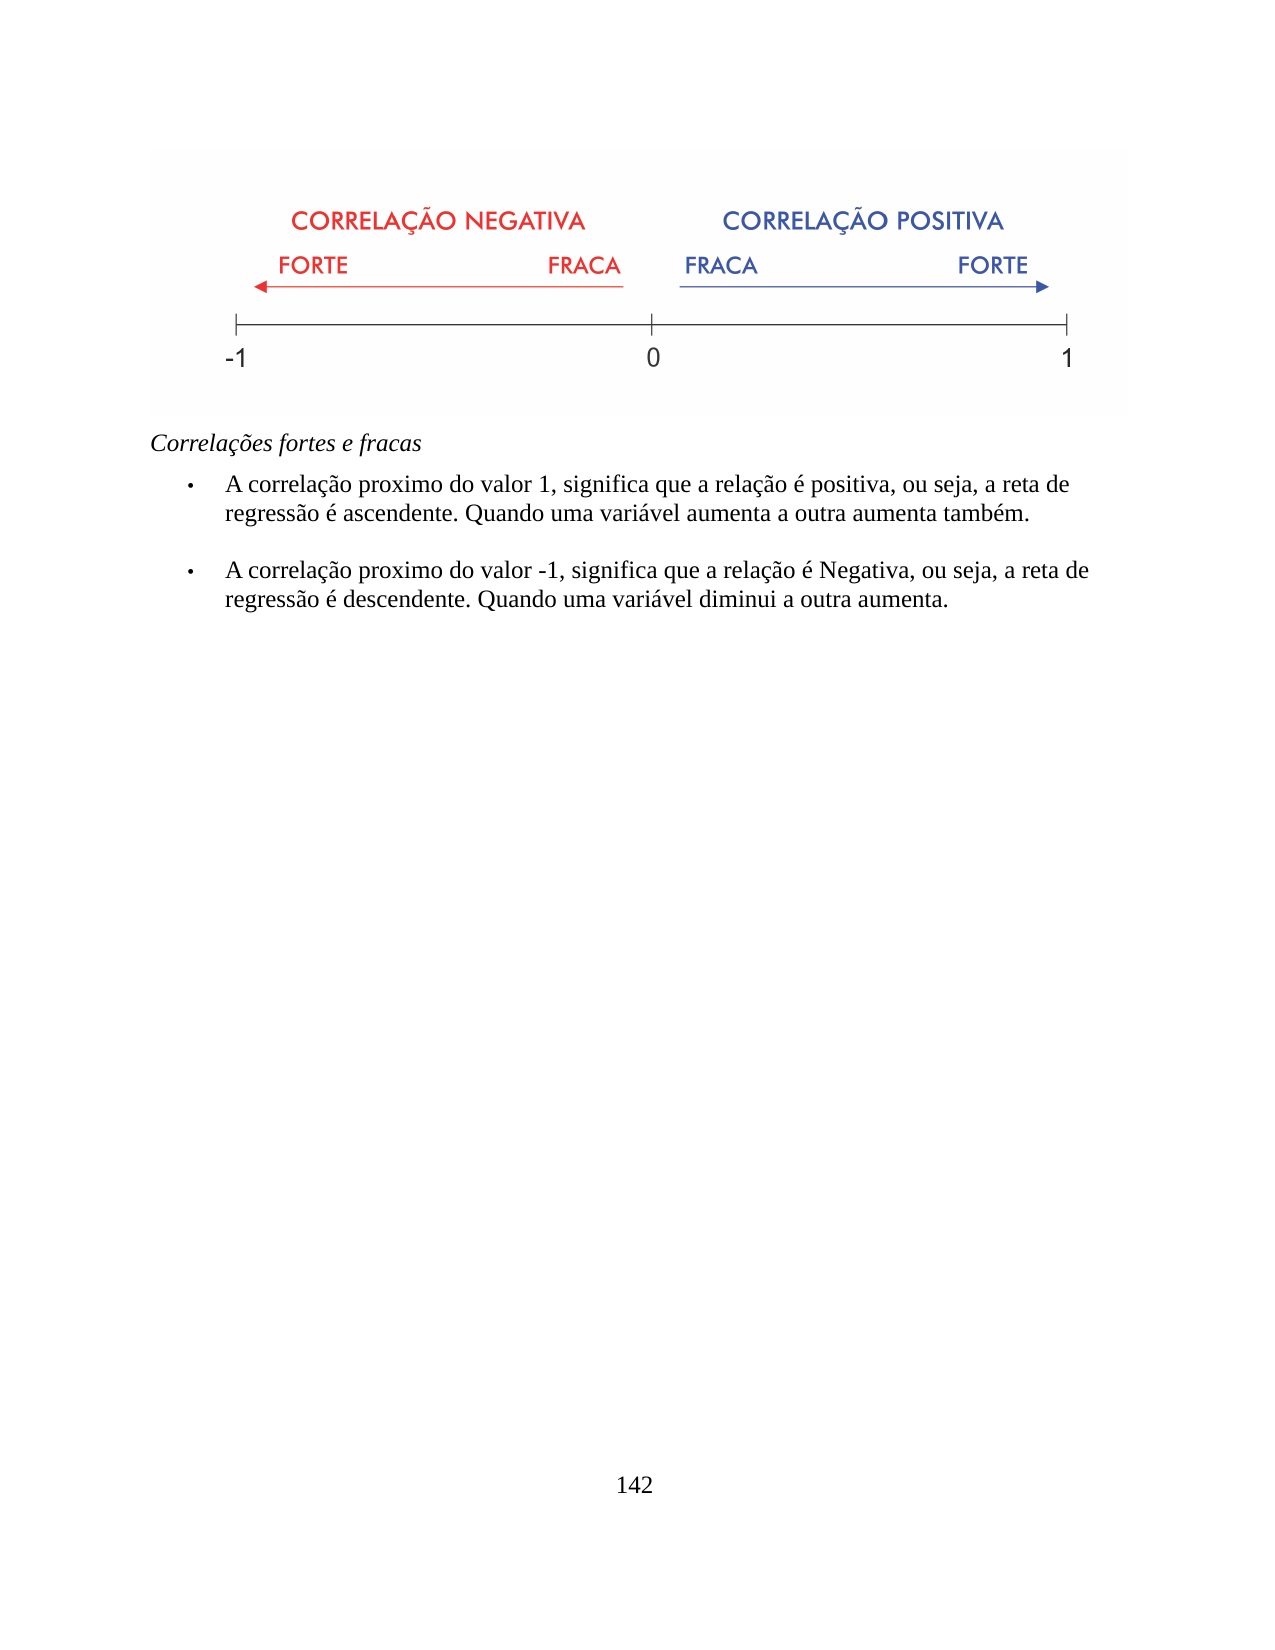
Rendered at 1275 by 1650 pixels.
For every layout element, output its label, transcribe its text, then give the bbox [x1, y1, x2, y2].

picture [150, 150, 1129, 416]
list A correlação proximo do valor -1, significa que a relação é Negativa, ou seja, a reta de regressão é descendente. Quando uma variável diminui a outra aumenta. [187, 555, 1125, 642]
text Correlações fortes e fracas [150, 428, 1125, 457]
list A correlação proximo do valor 1, significa que a relação é positiva, ou seja, a reta de regressão é ascendente. Quando uma variável aumenta a outra aumenta também. [187, 469, 1125, 555]
